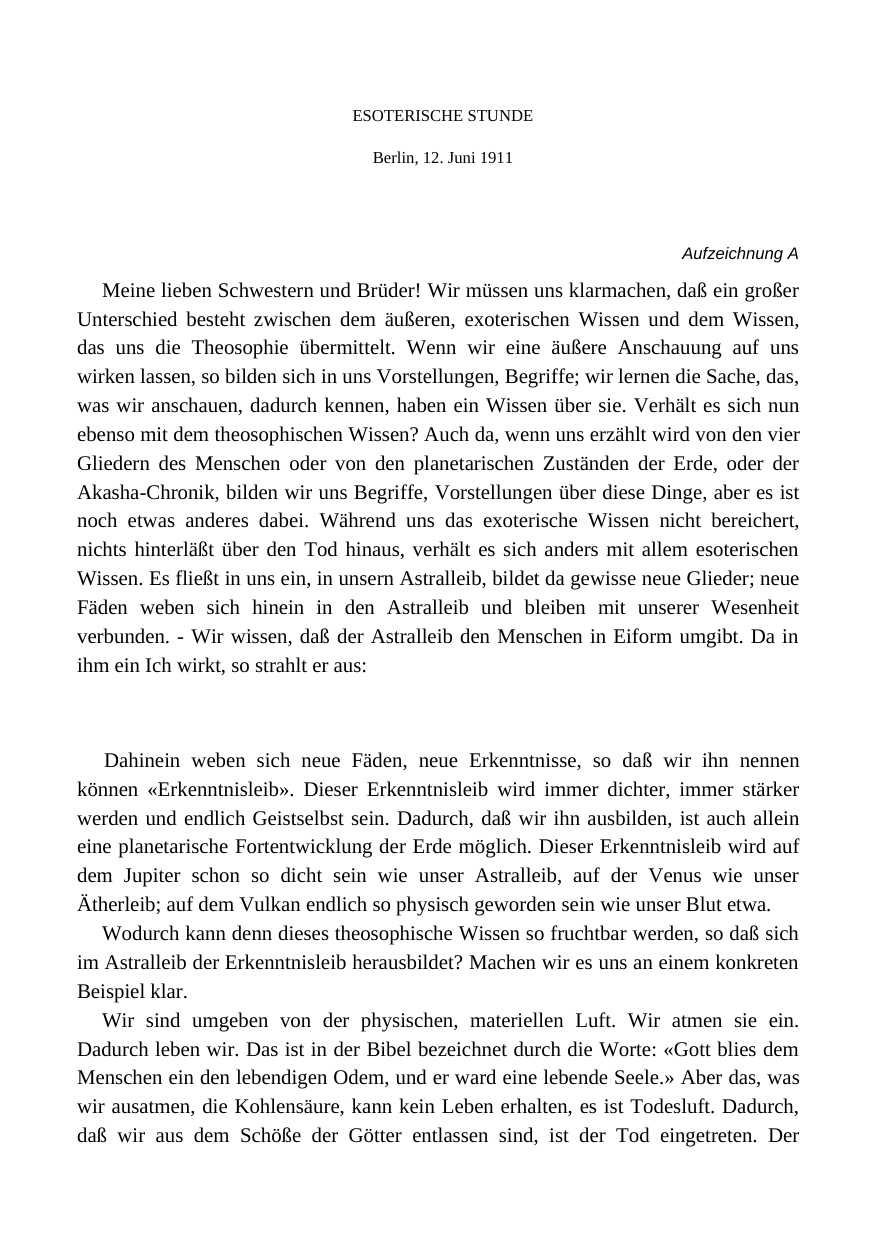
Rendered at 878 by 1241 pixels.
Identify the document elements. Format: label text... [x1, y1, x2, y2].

text Wodurch kann denn dieses theosophische Wissen so fruchtbar werden, so daß sich im Astralleib der Erkenntnisleib herausbildet? Machen wir es uns an einem konkreten Beispiel klar. [77, 921, 800, 1003]
text Wir sind umgeben von der physischen, materiellen Luft. Wir atmen sie ein. Dadurch leben wir. Das ist in der Bibel bezeichnet durch die Worte: «Gott blies dem Menschen ein den lebendigen Odem, und er ward eine lebende Seele.» Aber das, was wir ausatmen, die Kohlensäure, kann kein Leben erhalten, es ist Todesluft. Dadurch, daß wir aus dem Schöße der Götter entlassen sind, ist der Tod eingetreten. Der [77, 1008, 800, 1147]
text ESOTERISCHE STUNDE [252, 106, 634, 125]
text Dahinein weben sich neue Fäden, neue Erkenntnisse, so daß wir ihn nennen können «Erkenntnisleib». Dieser Erkenntnisleib wird immer dichter, immer stärker werden und endlich Geistselbst sein. Dadurch, daß wir ihn ausbilden, ist auch allein eine planetarische Fortentwicklung der Erde möglich. Dieser Erkenntnisleib wird auf dem Jupiter schon so dicht sein wie unser Astralleib, auf der Venus wie unser Ätherleib; auf dem Vulkan endlich so physisch geworden sein wie unser Blut etwa. [77, 748, 800, 916]
text Berlin, 12. Juni 1911 [252, 148, 634, 167]
text Meine lieben Schwestern und Brüder! Wir müssen uns klarmachen, daß ein großer Unterschied besteht zwischen dem äußeren, exoterischen Wissen und dem Wissen, das uns die Theosophie übermittelt. Wenn wir eine äußere Anschauung auf uns wirken lassen, so bilden sich in uns Vorstellungen, Begriffe; wir lernen die Sache, das, was wir anschauen, dadurch kennen, haben ein Wissen über sie. Verhält es sich nun ebenso mit dem theosophischen Wissen? Auch da, wenn uns erzählt wird von den vier Gliedern des Menschen oder von den planetarischen Zuständen der Erde, oder der Akasha-Chronik, bilden wir uns Begriffe, Vorstellungen über diese Dinge, aber es ist noch etwas anderes dabei. Während uns das exoterische Wissen nicht bereichert, nichts hinterläßt über den Tod hinaus, verhält es sich anders mit allem esoterischen Wissen. Es fließt in uns ein, in unsern Astralleib, bildet da gewisse neue Glieder; neue Fäden weben sich hinein in den Astralleib und bleiben mit unserer Wesenheit verbunden. - Wir wissen, daß der Astralleib den Menschen in Eiform umgibt. Da in ihm ein Ich wirkt, so strahlt er aus: [77, 278, 800, 677]
text Aufzeichnung A [77, 244, 800, 263]
